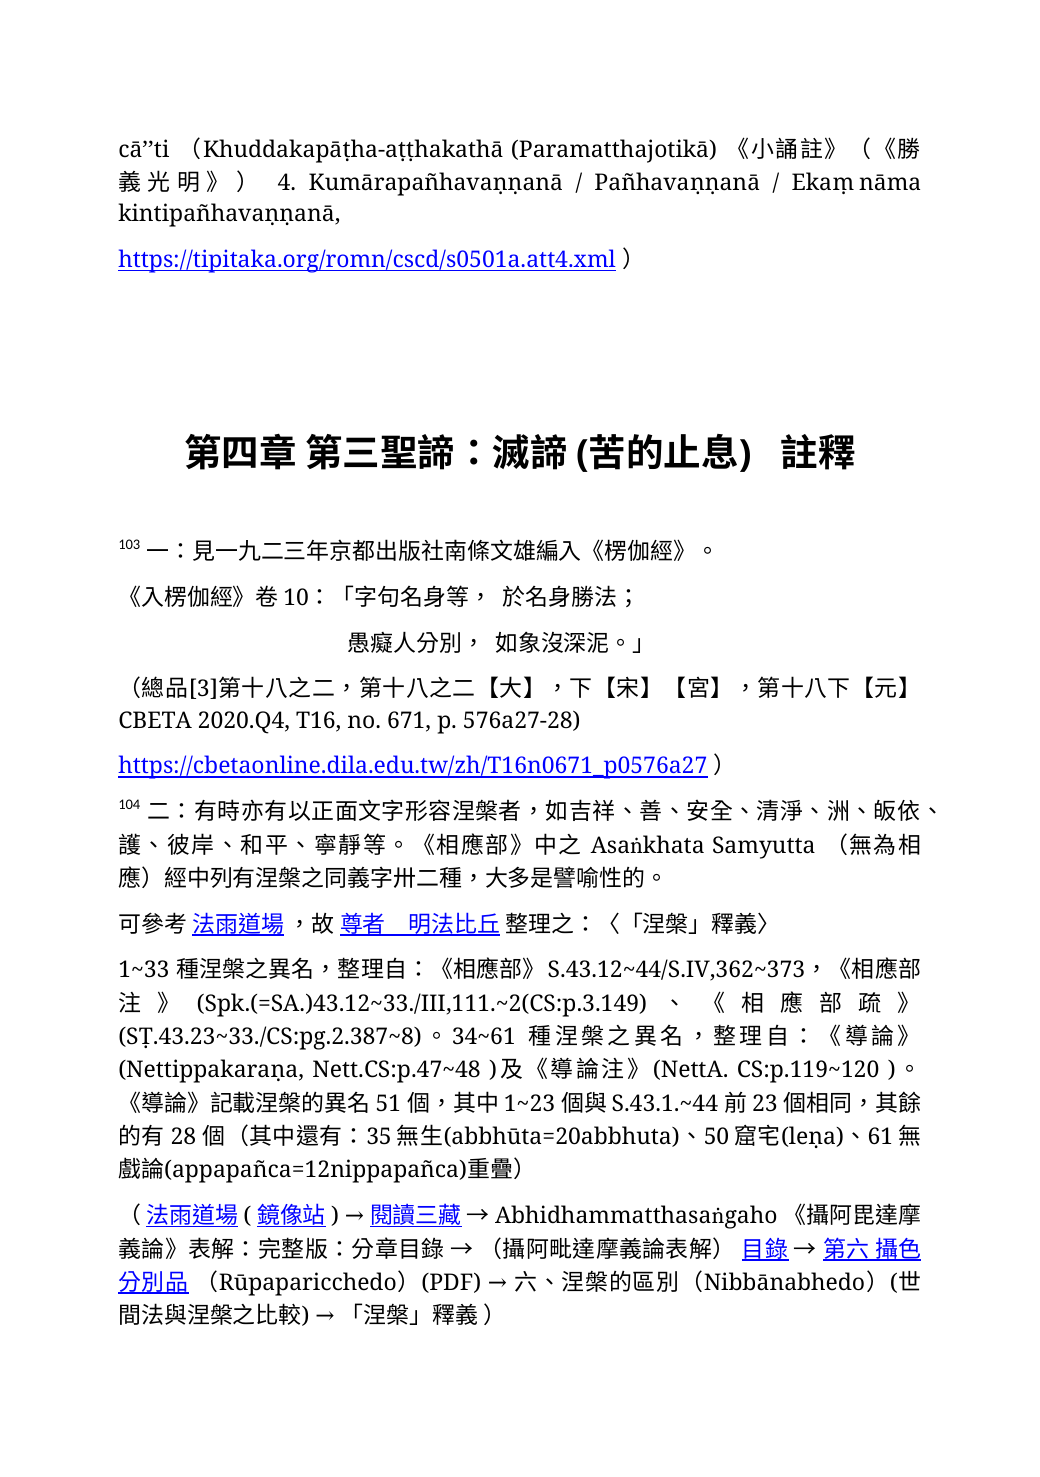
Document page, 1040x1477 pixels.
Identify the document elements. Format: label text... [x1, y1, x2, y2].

text 1~33 種涅槃之異名，整理自：《相應部》S.43.12~44/S.IV,362~373，《相應部注》(Spk.(=SA.)43.12~33./III,111.~2(CS:p.3.149)、《相應部疏》(SṬ.43.23~33./CS:pg.2.387~8)。34~61 種涅槃之異名，整理自：《導論》(Nettippakaraṇa, Nett.CS:p.47~48 )及《導論注》(NettA. CS:p.119~120 )。《導論》記載涅槃的異名 51 個，其中 1~23 個與S.43.1.~44 前 23 個相同，其餘的有 28 個（其中還有：35無生(abbhūta=20abbhuta)、50窟宅(leṇa)、61無戲論(appapañca=12nippapañca)重疊） [118, 951, 921, 1184]
text 《入楞伽經》卷10：「字句名身等， 於名身勝法； [118, 579, 921, 612]
text 第四章 第三聖諦：滅諦 (苦的止息) 註釋 [118, 423, 921, 477]
text 一：見一九二三年京都出版社南條文雄編入《楞伽經》。 [118, 533, 921, 566]
text （總品[3]第十八之二，第十八之二【大】，下【宋】【宮】，第十八下【元】；CBETA 2020.Q4, T16, no. 671, p. 576a27-28) [118, 670, 921, 735]
text https://cbetaonline.dila.edu.tw/zh/T16n0671_p0576a27 ） [118, 747, 921, 781]
text https://tipitaka.org/romn/cscd/s0501a.att4.xml ） [118, 241, 921, 274]
text 愚癡人分別， 如象沒深泥。」 [118, 624, 921, 658]
text cā’’ti （Khuddakapāṭha-aṭṭhakathā (Paramatthajotikā) 《小誦註》（《勝義光明》） 4. Kumārapañhavaṇṇanā / Pañhavaṇṇanā / Ekaṃ nāma kintipañhavaṇṇanā, [118, 131, 921, 228]
text 可參考 法雨道場 ，故 尊者 明法比丘 整理之：〈「涅槃」釋義〉 [118, 906, 921, 939]
text 二：有時亦有以正面文字形容涅槃者，如吉祥、善、安全、清淨、洲、皈依、護、彼岸、和平、寧靜等。《相應部》中之 Asaṅkhata Samyutta （無為相應）經中列有涅槃之同義字卅二種，大多是譬喻性的。 [118, 793, 921, 893]
text （ 法雨道場 ( 鏡像站 ) → 閱讀三藏 → Abhidhammatthasaṅgaho 《攝阿毘達摩義論》表解：完整版：分章目錄 → （攝阿毗達摩義論表解） 目錄 → 第六 攝色分別品 （Rūpaparicchedo）(PDF) → 六、涅槃的區別（Nibbānabhedo）(世間法與涅槃之比較) → 「涅槃」釋義 ） [118, 1197, 921, 1330]
